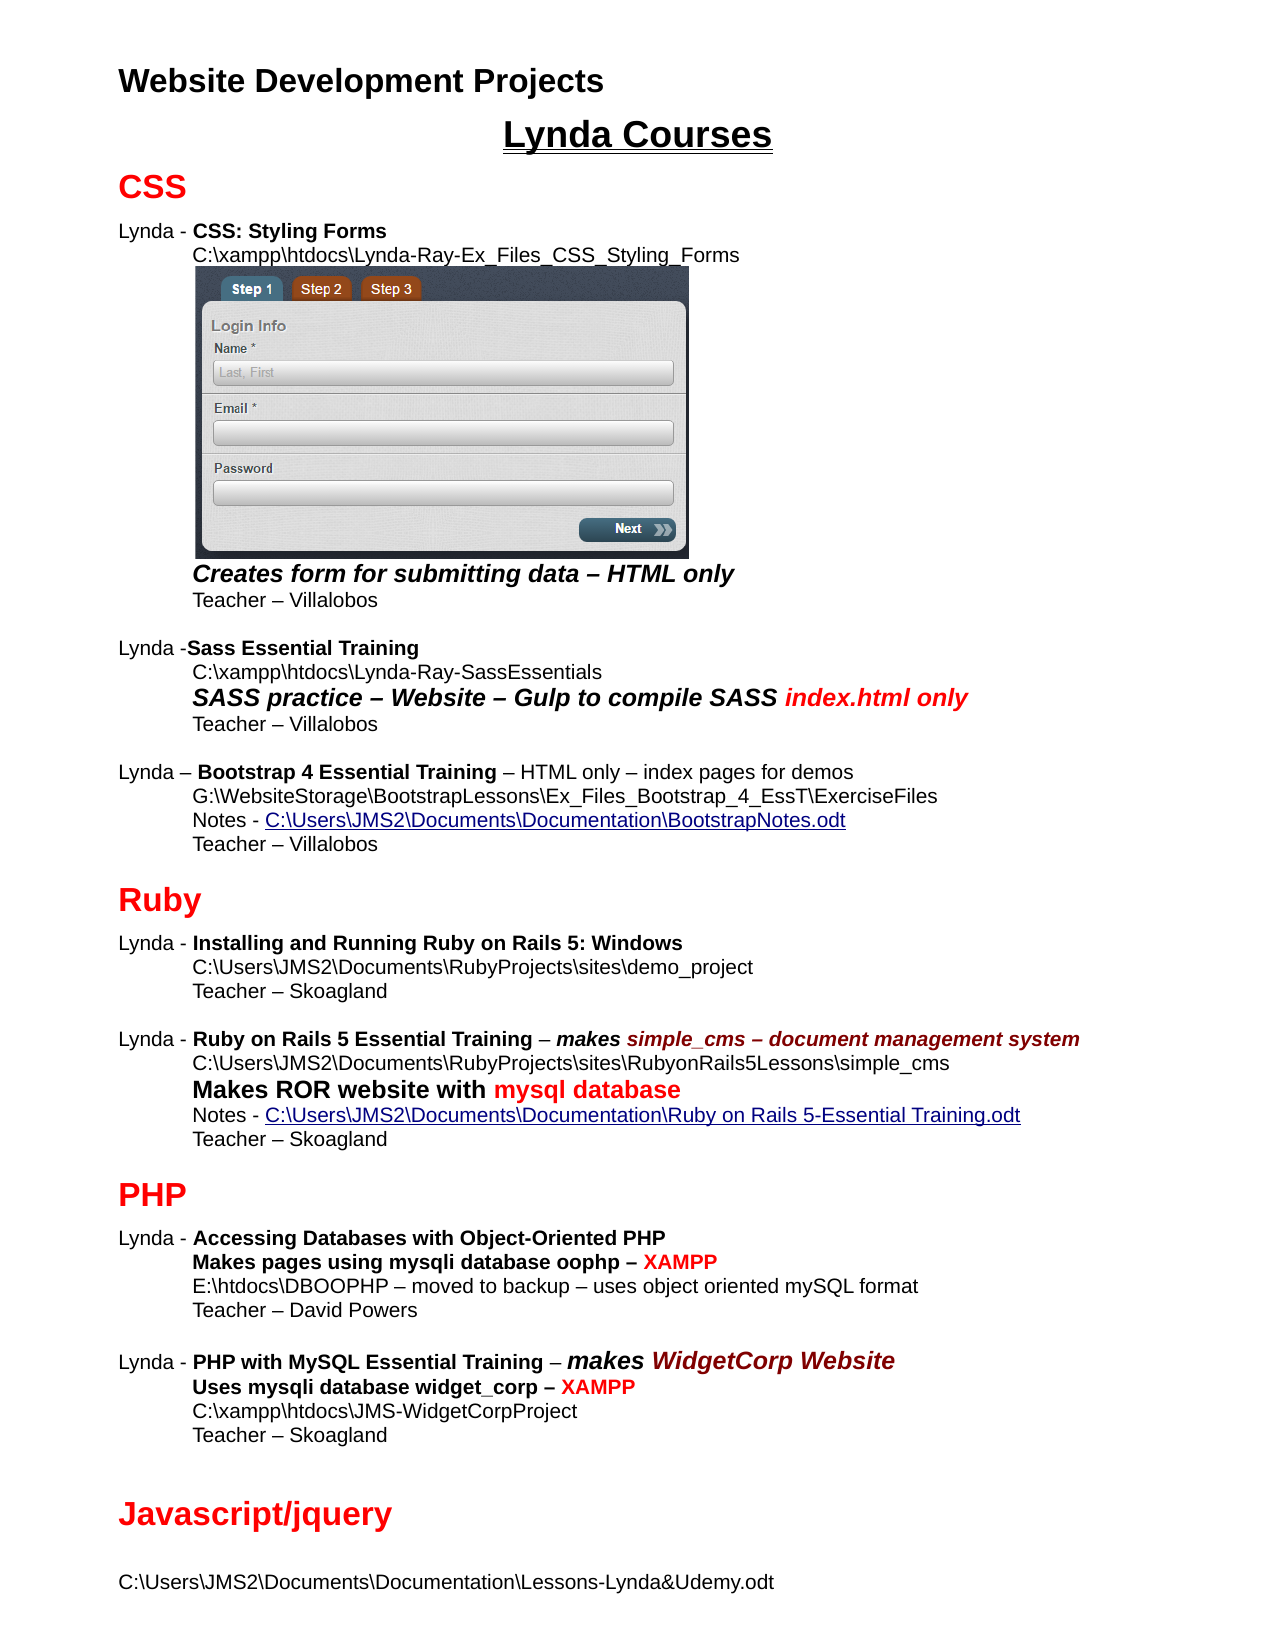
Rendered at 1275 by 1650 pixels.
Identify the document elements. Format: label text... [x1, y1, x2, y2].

text Uses mysqli database widget_corp – XAMPP [118, 1375, 1157, 1399]
text Lynda - Accessing Databases with Object-Oriented PHP [118, 1226, 1157, 1250]
subtitle Javascript/jquery [118, 1494, 1157, 1533]
subtitle Website Development Projects [118, 61, 1157, 99]
text Teacher – Skoagland [118, 979, 1157, 1003]
text G:\WebsiteStorage\BootstrapLessons\Ex_Files_Bootstrap_4_EssT\ExerciseFiles [118, 784, 1157, 808]
text Makes pages using mysqli database oophp – XAMPP [118, 1250, 1157, 1274]
subtitle Lynda Courses [118, 112, 1157, 155]
text E:\htdocs\DBOOPHP – moved to backup – uses object oriented mySQL format [118, 1274, 1157, 1298]
picture [195, 266, 689, 526]
text Teacher – David Powers [118, 1298, 1157, 1322]
text Lynda - Ruby on Rails 5 Essential Training – makes simple_cms – document management system [118, 1027, 1157, 1051]
text Lynda – Bootstrap 4 Essential Training – HTML only – index pages for demos [118, 760, 1157, 784]
text C:\xampp\htdocs\Lynda-Ray-Ex_Files_CSS_Styling_Forms [118, 242, 1157, 266]
text Lynda -Sass Essential Training [118, 636, 1157, 659]
text Makes ROR website with mysql database [118, 1074, 1157, 1103]
text Creates form for submitting data – HTML only [118, 526, 1157, 588]
subtitle Ruby [118, 880, 1157, 918]
text Teacher – Skoagland [118, 1127, 1157, 1151]
text Teacher – Villalobos [118, 832, 1157, 856]
text C:\Users\JMS2\Documents\RubyProjects\sites\RubyonRails5Lessons\simple_cms [118, 1051, 1157, 1074]
text Teacher – Skoagland [118, 1423, 1157, 1447]
text Teacher – Villalobos [118, 588, 1157, 612]
subtitle CSS [118, 167, 1157, 206]
text C:\Users\JMS2\Documents\RubyProjects\sites\demo_project [118, 955, 1157, 979]
text C:\xampp\htdocs\Lynda-Ray-SassEssentials [118, 659, 1157, 683]
text Lynda - PHP with MySQL Essential Training – makes WidgetCorp Website [118, 1346, 1157, 1375]
text Notes - C:\Users\JMS2\Documents\Documentation\Ruby on Rails 5-Essential Training.odt [118, 1103, 1157, 1127]
text Lynda - Installing and Running Ruby on Rails 5: Windows [118, 931, 1157, 955]
text Notes - C:\Users\JMS2\Documents\Documentation\BootstrapNotes.odt [118, 808, 1157, 832]
subtitle PHP [118, 1175, 1157, 1214]
text Lynda - CSS: Styling Forms [118, 218, 1157, 242]
text C:\xampp\htdocs\JMS-WidgetCorpProject [118, 1399, 1157, 1423]
text SASS practice – Website – Gulp to compile SASS index.html only [118, 683, 1157, 712]
text Teacher – Villalobos [118, 712, 1157, 736]
